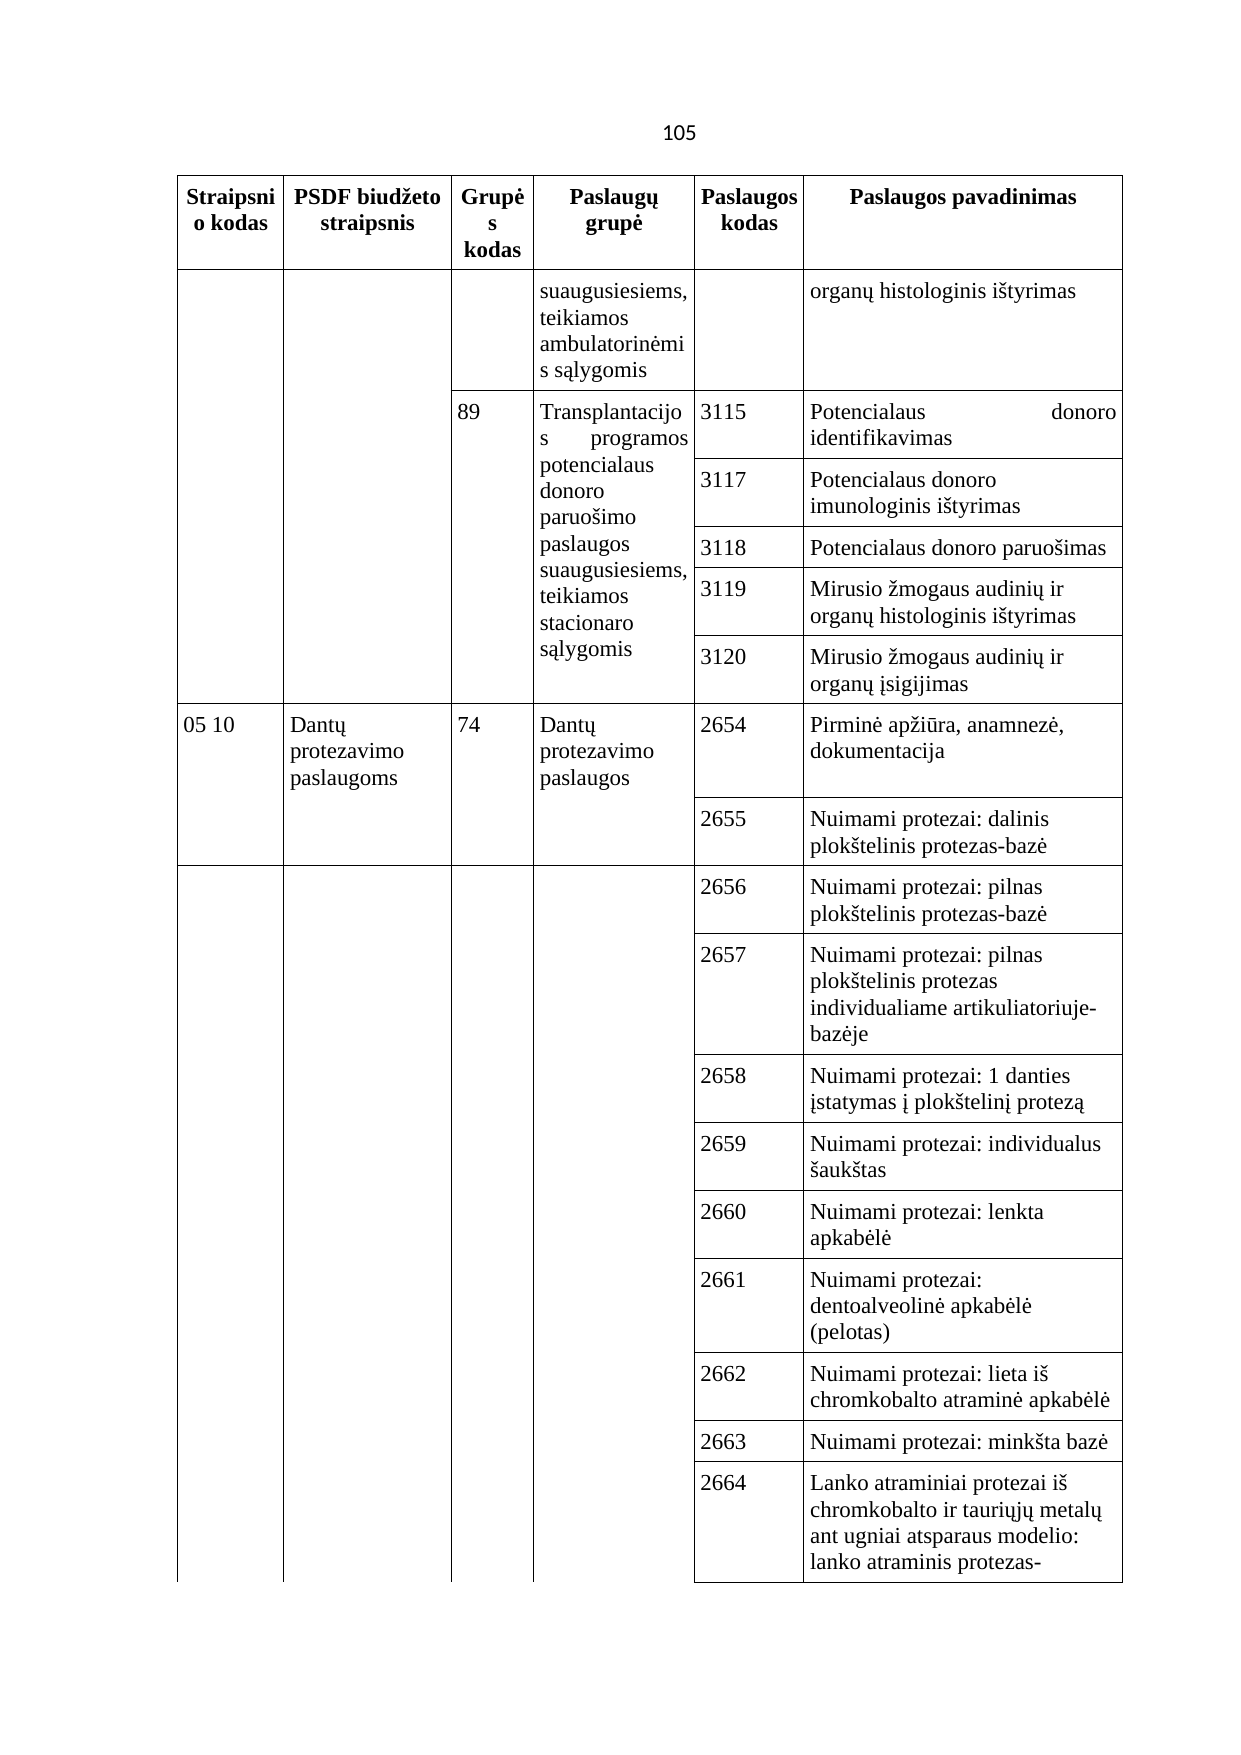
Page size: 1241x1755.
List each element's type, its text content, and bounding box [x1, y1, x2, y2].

table_cell 2662 [695, 1353, 803, 1420]
table_cell 3119 [695, 568, 803, 635]
table_cell [534, 1122, 694, 1189]
table_cell 3117 [695, 459, 803, 526]
table_cell 3118 [695, 527, 803, 567]
table_cell Mirusio žmogaus audinių ir organų histologinis ištyrimas [804, 568, 1122, 635]
table_header Paslaugų grupė [534, 176, 694, 269]
table_cell Potencialaus donoro imunologinis ištyrimas [804, 459, 1122, 526]
table_cell [284, 1054, 451, 1122]
table_cell [534, 1420, 694, 1461]
table_cell Potencialaus donoro paruošimas [804, 527, 1122, 567]
table_cell [178, 866, 283, 933]
table_cell [534, 1258, 694, 1352]
table_cell 2659 [695, 1123, 803, 1189]
table_cell Transplantacijos programos potencialaus donoro paruošimo paslaugos suaugusiesiems, teikiamos stacionaro sąlygomis [534, 391, 694, 703]
table_cell 2656 [695, 866, 803, 933]
table_cell [178, 1461, 283, 1582]
table_cell [284, 933, 451, 1054]
table_cell Nuimami protezai: dalinis plokštelinis protezas-bazė [804, 798, 1122, 865]
table_cell [178, 797, 283, 865]
table_cell [534, 1190, 694, 1257]
table_cell 3120 [695, 636, 803, 703]
table_cell Nuimami protezai: pilnas plokštelinis protezas individualiame artikuliatoriuje-bazėje [804, 934, 1122, 1054]
table_cell [695, 270, 803, 390]
table_cell Nuimami protezai: dentoalveolinė apkabėlė (pelotas) [804, 1259, 1122, 1352]
table_cell Pirminė apžiūra, anamnezė, dokumentacija [804, 704, 1122, 797]
table_cell [178, 1054, 283, 1122]
table_cell 2657 [695, 934, 803, 1054]
table_cell Nuimami protezai: lieta iš chromkobalto atraminė apkabėlė [804, 1353, 1122, 1420]
table_cell [284, 1461, 451, 1582]
table_header Paslaugos kodas [695, 176, 803, 269]
table_cell [178, 933, 283, 1054]
table_cell [178, 1352, 283, 1420]
table_cell [452, 1190, 533, 1257]
table_header Straipsnio kodas [178, 176, 283, 269]
table_cell [452, 797, 533, 865]
table_cell [284, 1190, 451, 1257]
table_cell [178, 1122, 283, 1189]
table_cell suaugusiesiems, teikiamos ambulatorinėmis sąlygomis [534, 270, 694, 390]
table_cell [534, 1054, 694, 1122]
table_cell [452, 1258, 533, 1352]
table_cell [284, 1420, 451, 1461]
table_cell [284, 1352, 451, 1420]
table_cell [452, 1420, 533, 1461]
table_cell [284, 797, 451, 865]
table_cell [452, 1054, 533, 1122]
table_cell 05 10 [178, 704, 283, 797]
table_cell [452, 866, 533, 933]
table_cell Nuimami protezai: pilnas plokštelinis protezas-bazė [804, 866, 1122, 933]
table_cell Potencialaus donoro identifikavimas [804, 391, 1122, 458]
table_header Grupės kodas [452, 176, 533, 269]
table_cell [534, 866, 694, 933]
table_header PSDF biudžeto straipsnis [284, 176, 451, 269]
table_cell 2654 [695, 704, 803, 797]
table_cell 2658 [695, 1055, 803, 1122]
table_cell [534, 1352, 694, 1420]
table_cell [284, 866, 451, 933]
table_cell Lanko atraminiai protezai iš chromkobalto ir tauriųjų metalų ant ugniai atsparaus modelio: lanko atraminis protezas- [804, 1462, 1122, 1582]
table_cell [284, 1258, 451, 1352]
table_cell Dantų protezavimo paslaugoms [284, 704, 451, 797]
table_cell 2663 [695, 1421, 803, 1461]
table_cell [452, 270, 533, 390]
table_cell Mirusio žmogaus audinių ir organų įsigijimas [804, 636, 1122, 703]
table_cell 2661 [695, 1259, 803, 1352]
table_cell Nuimami protezai: lenkta apkabėlė [804, 1191, 1122, 1257]
table_cell organų histologinis ištyrimas [804, 270, 1122, 390]
table_cell [178, 1258, 283, 1352]
table_cell Dantų protezavimo paslaugos [534, 704, 694, 797]
table_cell [284, 270, 451, 703]
table_cell 2660 [695, 1191, 803, 1257]
table_cell [452, 1122, 533, 1189]
table_cell [178, 1420, 283, 1461]
table_cell Nuimami protezai: minkšta bazė [804, 1421, 1122, 1461]
table_header Paslaugos pavadinimas [804, 176, 1122, 269]
table_cell [534, 797, 694, 865]
table_cell 74 [452, 704, 533, 797]
table_cell [452, 1461, 533, 1582]
table_cell Nuimami protezai: 1 danties įstatymas į plokštelinį protezą [804, 1055, 1122, 1122]
table_cell 2664 [695, 1462, 803, 1582]
table_cell [178, 270, 283, 703]
table_cell [452, 1352, 533, 1420]
table_cell 3115 [695, 391, 803, 458]
table_cell [534, 933, 694, 1054]
table_cell [452, 933, 533, 1054]
table_cell [284, 1122, 451, 1189]
table_cell [534, 1461, 694, 1582]
table_cell 89 [452, 391, 533, 703]
table_cell [178, 1190, 283, 1257]
table_cell 2655 [695, 798, 803, 865]
table_cell Nuimami protezai: individualus šaukštas [804, 1123, 1122, 1189]
